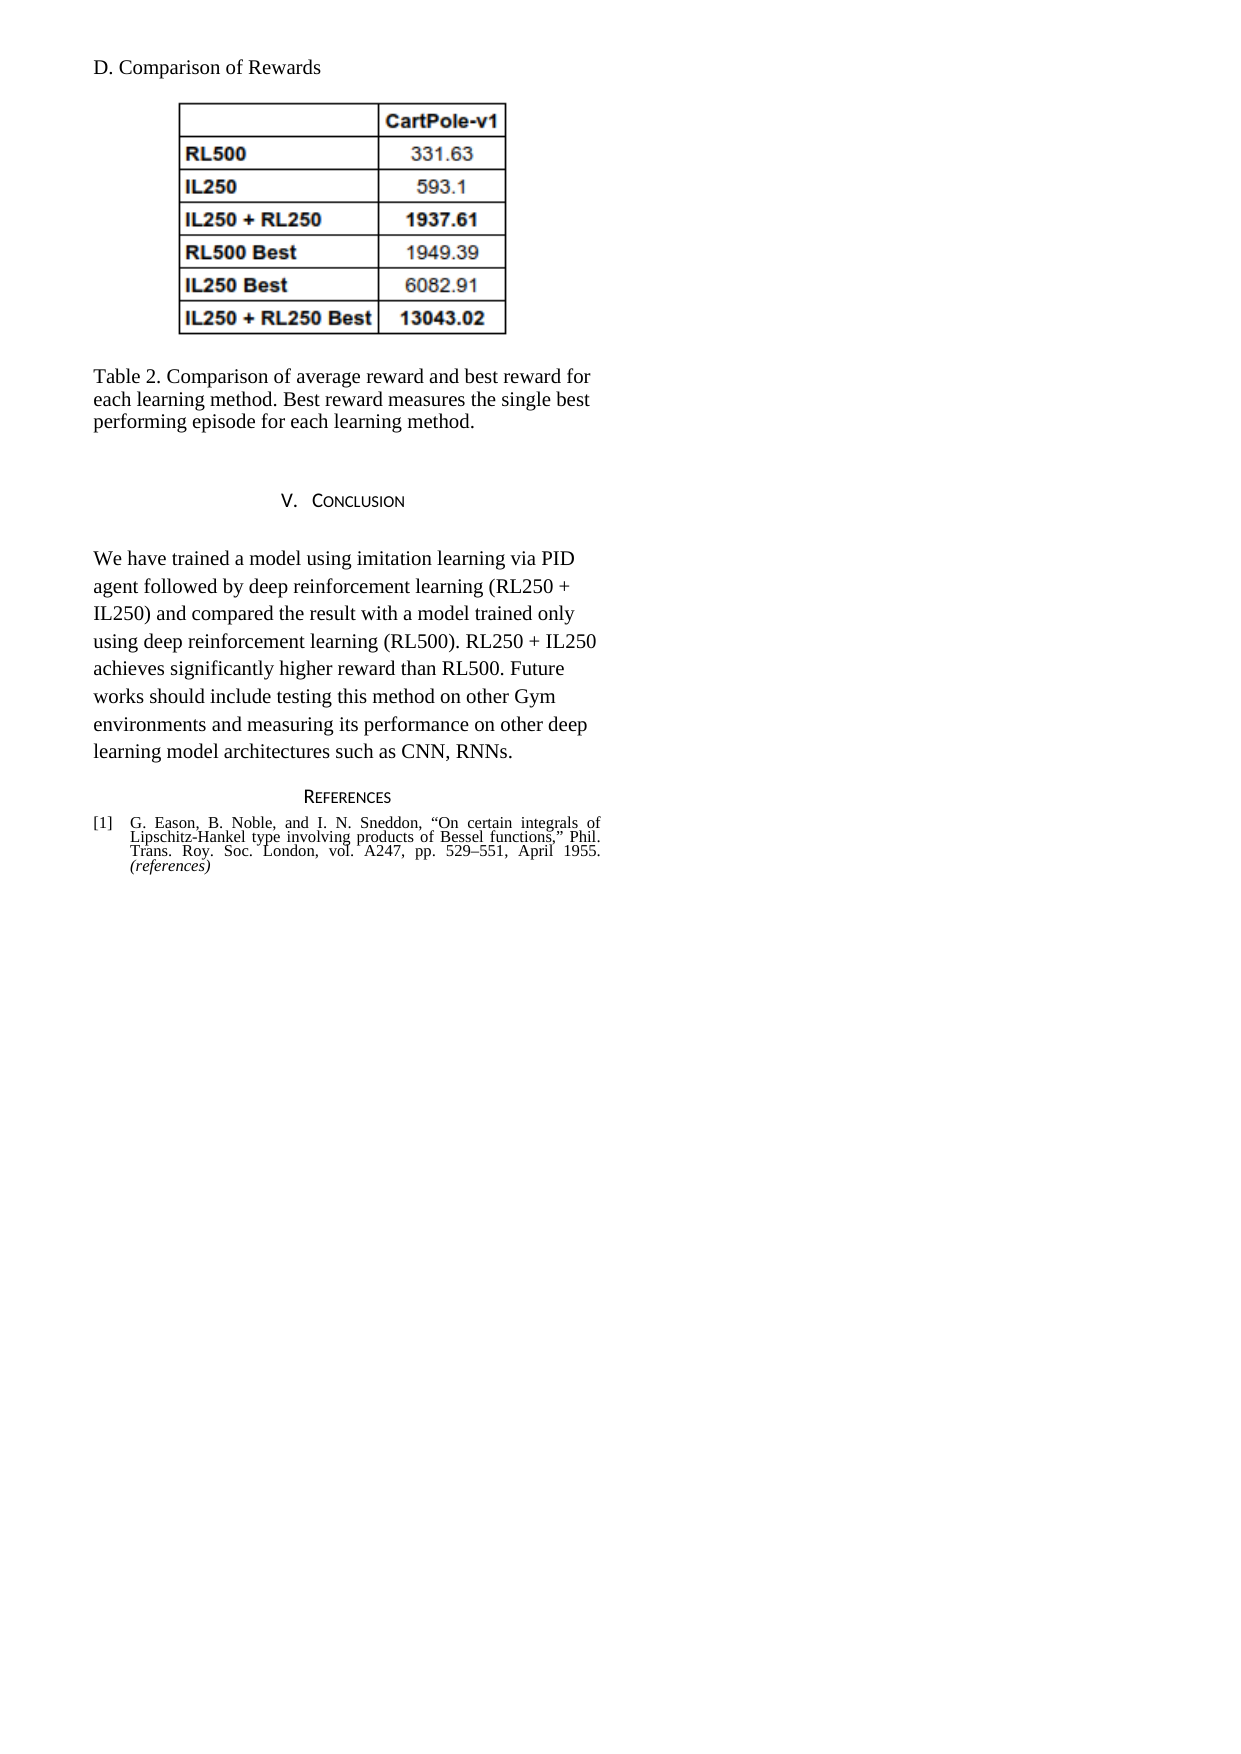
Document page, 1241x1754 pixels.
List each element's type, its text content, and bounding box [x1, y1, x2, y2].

text Table 2. Comparison of average reward and best reward for each learning method. Best reward measures the single best performing episode for each learning method. [93, 365, 601, 433]
subtitle Conclusion [93, 487, 601, 512]
text We have trained a model using imitation learning via PID agent followed by deep reinforcement learning (RL250 + IL250) and compared the result with a model trained only using deep reinforcement learning (RL500). RL250 + IL250 achieves significantly higher reward than RL500. Future works should include testing this method on other Gym environments and measuring its performance on other deep learning model architectures such as CNN, RNNs. [93, 546, 601, 763]
list G. Eason, B. Noble, and I. N. Sneddon, “On certain integrals of Lipschitz-Hankel type involving products of Bessel functions,” Phil. Trans. Roy. Soc. London, vol. A247, pp. 529–551, April 1955. (references) [93, 817, 601, 875]
subtitle References [93, 783, 601, 809]
picture [168, 86, 508, 338]
text D. Comparison of Rewards [93, 56, 601, 79]
